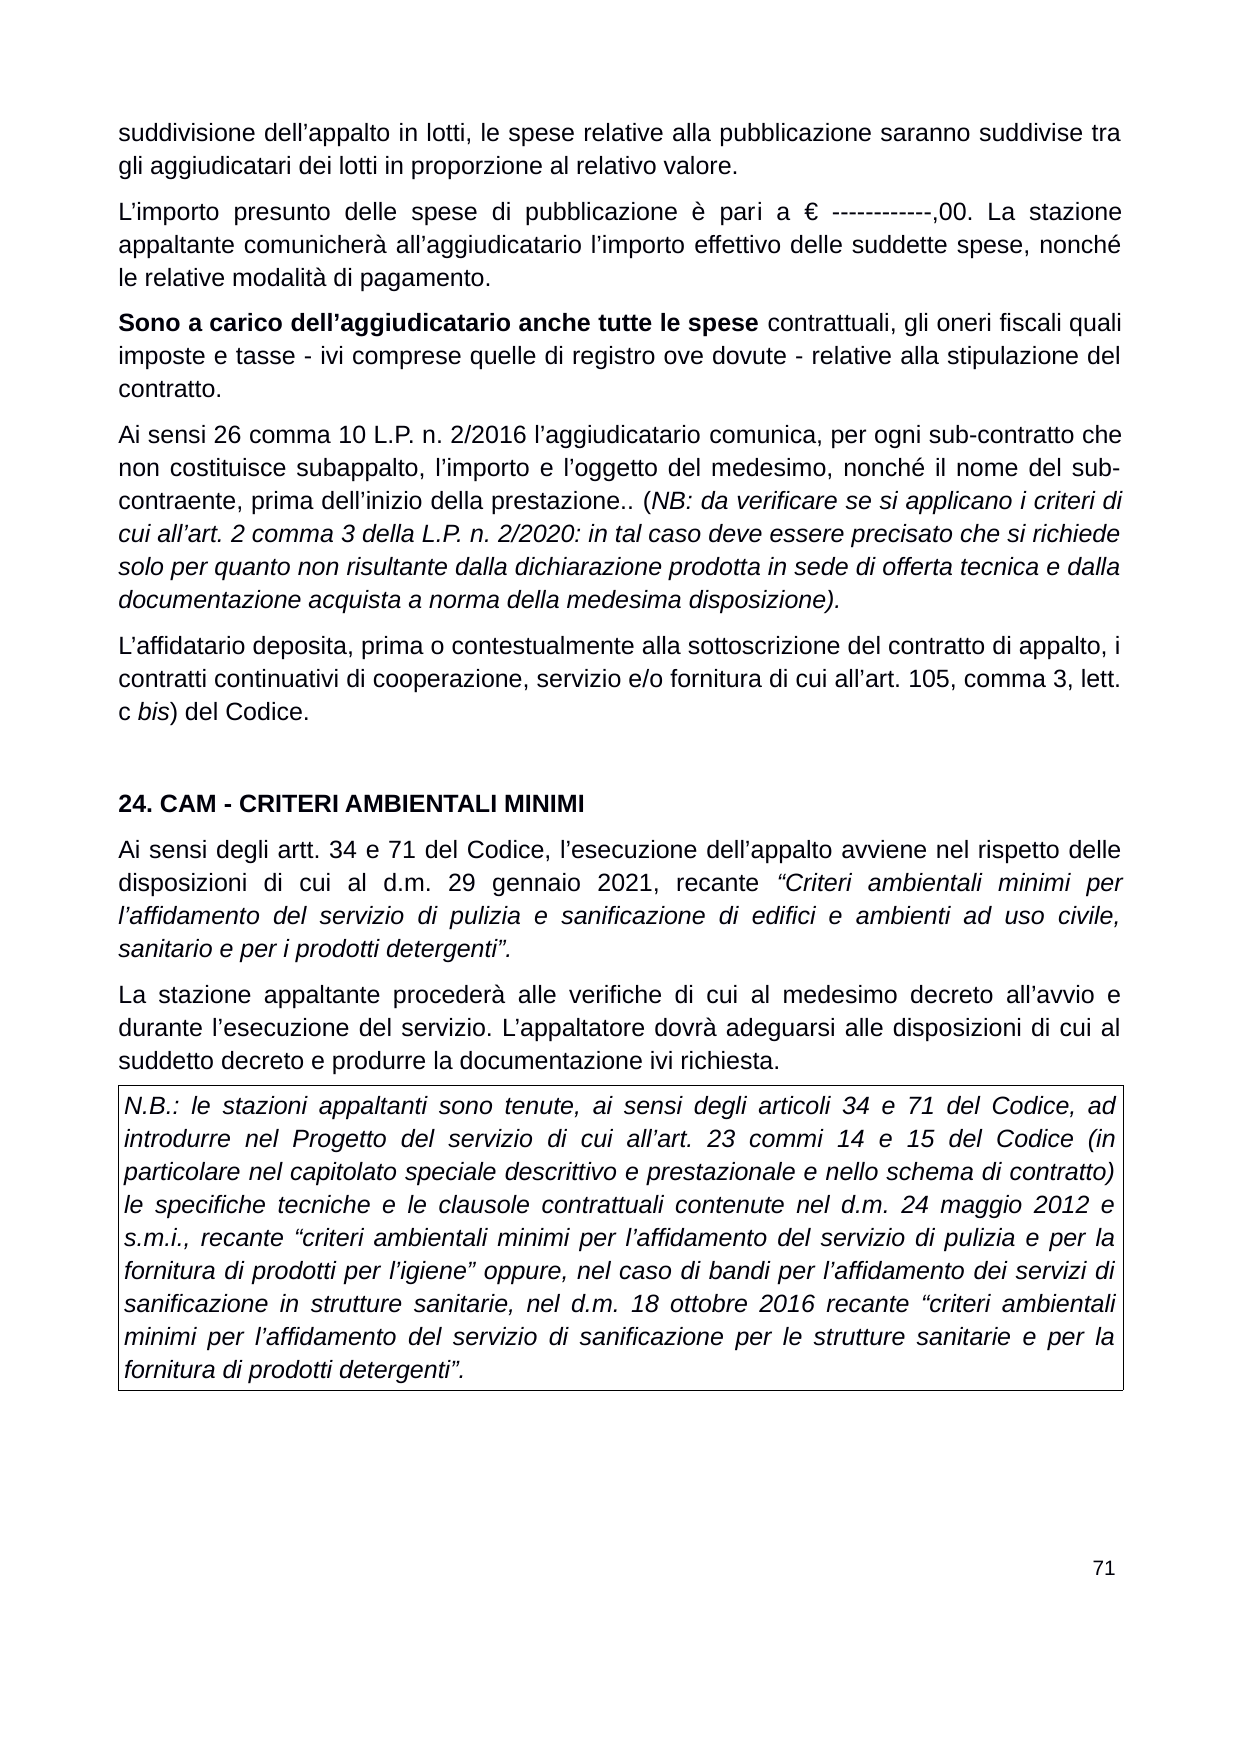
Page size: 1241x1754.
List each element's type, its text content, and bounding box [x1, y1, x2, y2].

text Ai sensi 26 comma 10 L.P. n. 2/2016 l’aggiudicatario comunica, per ogni sub-contratto che non costituisce subappalto, l’importo e l’oggetto del medesimo, nonché il nome del sub-contraente, prima dell’inizio della prestazione.. (NB: da verificare se si applicano i criteri di cui all’art. 2 comma 3 della L.P. n. 2/2020: in tal caso deve essere precisato che si richiede solo per quanto non risultante dalla dichiarazione prodotta in sede di offerta tecnica e dalla documentazione acquista a norma della medesima disposizione). [118, 420, 1123, 614]
text suddivisione dell’appalto in lotti, le spese relative alla pubblicazione saranno suddivise tra gli aggiudicatari dei lotti in proporzione al relativo valore. [118, 118, 1123, 180]
table_header N.B.: le stazioni appaltanti sono tenute, ai sensi degli articoli 34 e 71 del Codice, ad introdurre nel Progetto del servizio di cui all’art. 23 commi 14 e 15 del Codice (in particolare nel capitolato speciale descrittivo e prestazionale e nello schema di contratto) le specifiche tecniche e le clausole contrattuali contenute nel d.m. 24 maggio 2012 e s.m.i., recante “criteri ambientali minimi per l’affidamento del servizio di pulizia e per la fornitura di prodotti per l’igiene” oppure, nel caso di bandi per l’affidamento dei servizi di sanificazione in strutture sanitarie, nel d.m. 18 ottobre 2016 recante “criteri ambientali minimi per l’affidamento del servizio di sanificazione per le strutture sanitarie e per la fornitura di prodotti detergenti”. [119, 1086, 1123, 1390]
text L’affidatario deposita, prima o contestualmente alla sottoscrizione del contratto di appalto, i contratti continuativi di cooperazione, servizio e/o fornitura di cui all’art. 105, comma 3, lett. c bis) del Codice. [118, 631, 1123, 726]
text La stazione appaltante procederà alle verifiche di cui al medesimo decreto all’avvio e durante l’esecuzione del servizio. L’appaltatore dovrà adeguarsi alle disposizioni di cui al suddetto decreto e produrre la documentazione ivi richiesta. [118, 980, 1123, 1075]
text Sono a carico dell’aggiudicatario anche tutte le spese contrattuali, gli oneri fiscali quali imposte e tasse - ivi comprese quelle di registro ove dovute - relative alla stipulazione del contratto. [118, 308, 1123, 403]
text L’importo presunto delle spese di pubblicazione è pari a € ------------,00. La stazione appaltante comunicherà all’aggiudicatario l’importo effettivo delle suddette spese, nonché le relative modalità di pagamento. [118, 197, 1123, 291]
text 24. CAM - CRITERI AMBIENTALI MINIMI [118, 789, 1123, 818]
text Ai sensi degli artt. 34 e 71 del Codice, l’esecuzione dell’appalto avviene nel rispetto delle disposizioni di cui al d.m. 29 gennaio 2021, recante “Criteri ambientali minimi per l’affidamento del servizio di pulizia e sanificazione di edifici e ambienti ad uso civile, sanitario e per i prodotti detergenti”. [118, 835, 1123, 963]
